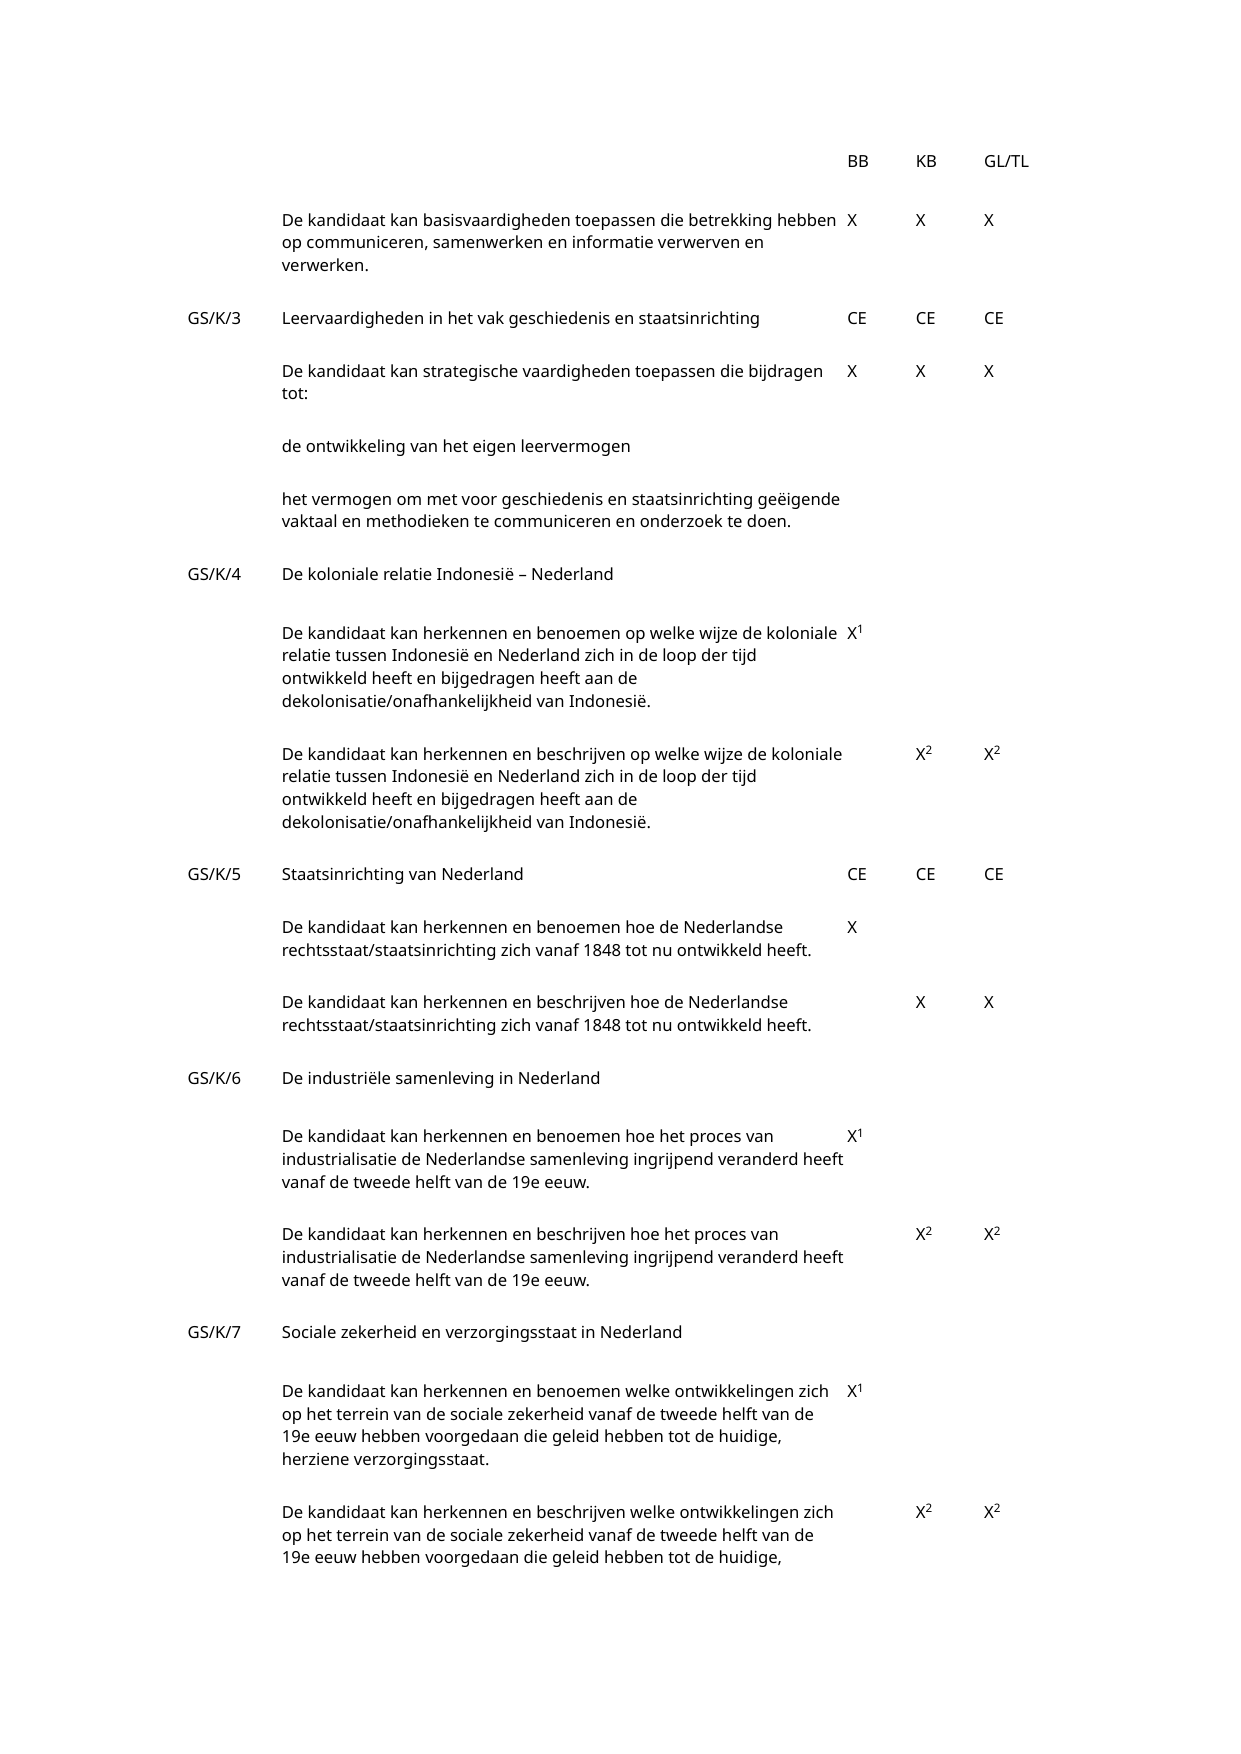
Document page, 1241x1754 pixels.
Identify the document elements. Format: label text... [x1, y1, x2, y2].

table_cell De kandidaat kan herkennen en beschrijven hoe de Nederlandse rechtsstaat/staatsinrichting zich vanaf 1848 tot nu ontwikkeld heeft. [282, 991, 847, 1066]
table_cell [984, 1321, 1053, 1379]
table_cell [847, 1066, 916, 1125]
table_cell [847, 563, 916, 621]
table_cell X [847, 209, 916, 307]
table_cell CE [984, 307, 1053, 359]
table_cell X1 [847, 621, 916, 742]
table_header KB [916, 150, 984, 208]
table_cell Sociale zekerheid en verzorgingsstaat in Nederland [282, 1321, 847, 1379]
table_cell X [847, 359, 916, 563]
table_cell GS/K/7 [188, 1321, 282, 1379]
table_cell De kandidaat kan herkennen en beschrijven welke ontwikkelingen zich op het terrein van de sociale zekerheid vanaf de tweede helft van de 19e eeuw hebben voorgedaan die geleid hebben tot de huidige, [282, 1500, 847, 1568]
table_cell GS/K/4 [188, 563, 282, 621]
table_header [282, 150, 847, 208]
table_cell [847, 742, 916, 863]
table_cell [847, 1223, 916, 1321]
table_cell [984, 916, 1053, 991]
table_cell [188, 621, 282, 742]
table_cell De kandidaat kan herkennen en benoemen hoe het proces van industrialisatie de Nederlandse samenleving ingrijpend veranderd heeft vanaf de tweede helft van de 19e eeuw. [282, 1125, 847, 1223]
table_cell X2 [916, 1223, 984, 1321]
table_cell [984, 1380, 1053, 1500]
table_cell GS/K/5 [188, 863, 282, 916]
table_cell De koloniale relatie Indonesië – Nederland [282, 563, 847, 621]
table_header [188, 150, 282, 208]
table_cell X [847, 916, 916, 991]
table_cell [188, 359, 282, 563]
table_cell [984, 621, 1053, 742]
table_cell X [984, 209, 1053, 307]
table_cell [188, 209, 282, 307]
table_cell X1 [847, 1380, 916, 1500]
table_cell [916, 916, 984, 991]
table_cell GS/K/3 [188, 307, 282, 359]
table_cell De kandidaat kan herkennen en benoemen op welke wijze de koloniale relatie tussen Indonesië en Nederland zich in de loop der tijd ontwikkeld heeft en bijgedragen heeft aan de dekolonisatie/onafhankelijkheid van Indonesië. [282, 621, 847, 742]
table_cell [847, 1321, 916, 1379]
table_cell [188, 916, 282, 991]
table_cell De kandidaat kan herkennen en benoemen hoe de Nederlandse rechtsstaat/staatsinrichting zich vanaf 1848 tot nu ontwikkeld heeft. [282, 916, 847, 991]
table_cell X [916, 209, 984, 307]
table_cell X2 [984, 742, 1053, 863]
table_cell X1 [847, 1125, 916, 1223]
table_cell CE [847, 863, 916, 916]
table_cell Leervaardigheden in het vak geschiedenis en staatsinrichting [282, 307, 847, 359]
table_header BB [847, 150, 916, 208]
table_cell [916, 1321, 984, 1379]
table_cell X2 [916, 1500, 984, 1568]
table_cell CE [984, 863, 1053, 916]
table_cell [916, 1380, 984, 1500]
table_cell [984, 1066, 1053, 1125]
table_cell Staatsinrichting van Nederland [282, 863, 847, 916]
table_cell X [916, 359, 984, 563]
table_cell X [916, 991, 984, 1066]
table_cell [916, 563, 984, 621]
table_cell [916, 621, 984, 742]
table_cell [984, 563, 1053, 621]
table_cell CE [916, 307, 984, 359]
table_cell De kandidaat kan basisvaardigheden toepassen die betrekking hebben op communiceren, samenwerken en informatie verwerven en verwerken. [282, 209, 847, 307]
table_cell X2 [984, 1500, 1053, 1568]
table_cell [188, 1125, 282, 1223]
table_cell De kandidaat kan herkennen en beschrijven op welke wijze de koloniale relatie tussen Indonesië en Nederland zich in de loop der tijd ontwikkeld heeft en bijgedragen heeft aan de dekolonisatie/onafhankelijkheid van Indonesië. [282, 742, 847, 863]
table_cell X2 [984, 1223, 1053, 1321]
table_cell CE [916, 863, 984, 916]
table_cell [984, 1125, 1053, 1223]
table_cell [188, 742, 282, 863]
table_cell De kandidaat kan herkennen en benoemen welke ontwikkelingen zich op het terrein van de sociale zekerheid vanaf de tweede helft van de 19e eeuw hebben voorgedaan die geleid hebben tot de huidige, herziene verzorgingsstaat. [282, 1380, 847, 1500]
table_cell De industriële samenleving in Nederland [282, 1066, 847, 1125]
table_cell [847, 991, 916, 1066]
table_cell CE [847, 307, 916, 359]
table_cell De kandidaat kan herkennen en beschrijven hoe het proces van industrialisatie de Nederlandse samenleving ingrijpend veranderd heeft vanaf de tweede helft van de 19e eeuw. [282, 1223, 847, 1321]
table_cell [188, 991, 282, 1066]
table_cell [188, 1500, 282, 1568]
table_cell [916, 1125, 984, 1223]
table_cell X [984, 359, 1053, 563]
table_cell De kandidaat kan strategische vaardigheden toepassen die bijdragen tot: de ontwikkeling van het eigen leervermogen het vermogen om met voor geschiedenis en staatsinrichting geëigende vaktaal en methodieken te communiceren en onderzoek te doen. [282, 359, 847, 563]
table_cell GS/K/6 [188, 1066, 282, 1125]
table_cell [847, 1500, 916, 1568]
table_cell [916, 1066, 984, 1125]
table_cell [188, 1223, 282, 1321]
table_header GL/TL [984, 150, 1053, 208]
table_cell X [984, 991, 1053, 1066]
table_cell X2 [916, 742, 984, 863]
table_cell [188, 1380, 282, 1500]
